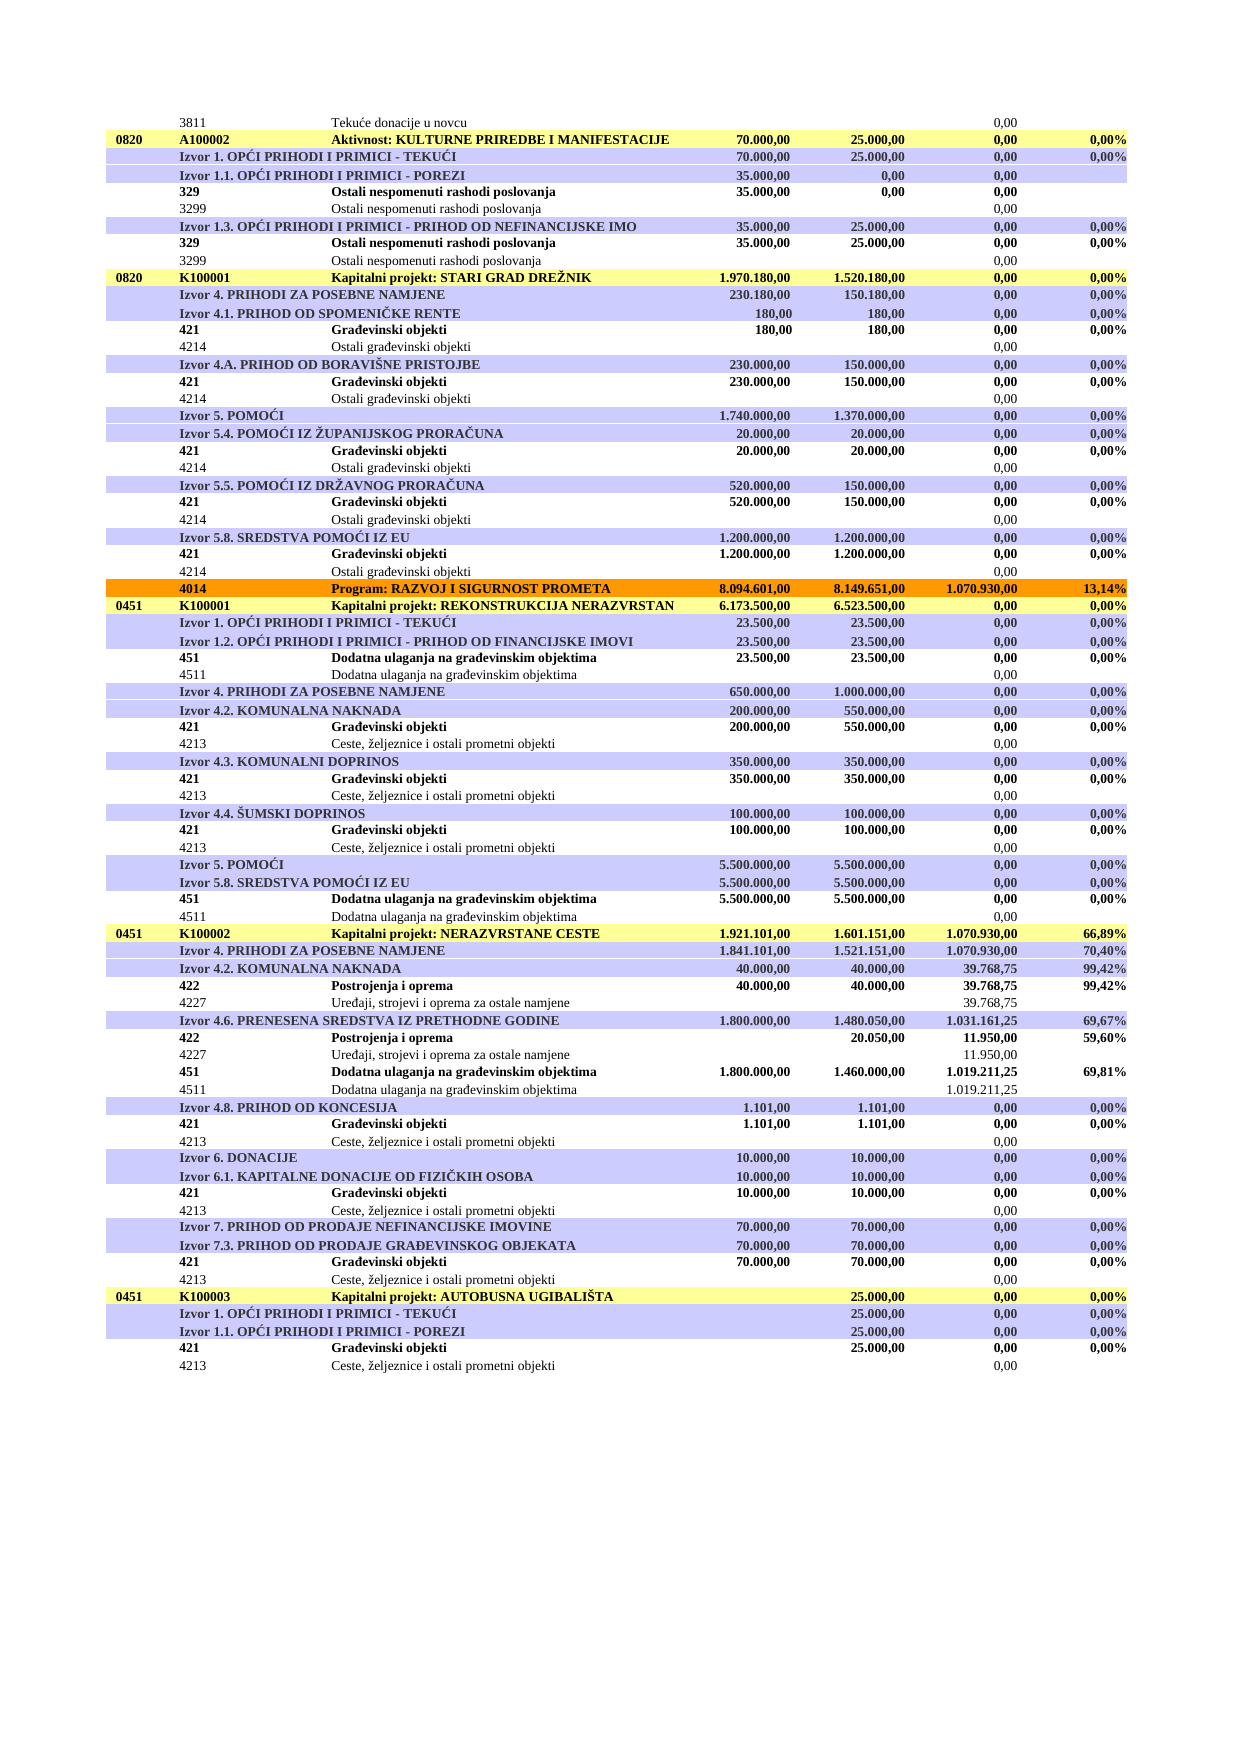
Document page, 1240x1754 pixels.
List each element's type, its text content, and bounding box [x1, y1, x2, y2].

table_cell Dodatna ulaganja na građevinskim objektima [331, 891, 694, 907]
table_cell Uređaji, strojevi i oprema za ostale namjene [331, 993, 694, 1011]
table_cell [106, 251, 179, 268]
table_cell 69,81% [1046, 1062, 1127, 1079]
table_cell 99,42% [1046, 977, 1127, 993]
table_cell 0,00 [919, 1149, 1046, 1166]
table_cell Izvor 4.8. PRIHOD OD KONCESIJA [179, 1097, 694, 1115]
table_cell 0,00 [919, 838, 1046, 855]
table_cell 0451 [106, 597, 179, 614]
table_cell 70.000,00 [694, 1218, 806, 1235]
table_cell 421 [179, 494, 331, 510]
table_cell [806, 1080, 919, 1097]
table_cell 329 [179, 235, 331, 251]
table_cell Građevinski objekti [331, 494, 694, 510]
table_cell 1.101,00 [694, 1115, 806, 1131]
table_cell Dodatna ulaganja na građevinskim objektima [331, 665, 694, 683]
table_cell 5.500.000,00 [694, 855, 806, 872]
table_cell 421 [179, 1115, 331, 1131]
table_cell 40.000,00 [806, 977, 919, 993]
table_cell [106, 1080, 179, 1097]
table_cell [806, 199, 919, 217]
table_cell Izvor 1. OPĆI PRIHODI I PRIMICI - TEKUĆI [179, 1304, 694, 1321]
table_cell [106, 373, 179, 389]
table_cell [106, 545, 179, 562]
table_cell [106, 1062, 179, 1079]
table_cell 1.070.930,00 [919, 924, 1046, 942]
table_cell A100002 [179, 130, 331, 148]
table_cell [1046, 1080, 1127, 1097]
table_cell 0,00% [1046, 355, 1127, 373]
table_cell 0820 [106, 269, 179, 286]
table_cell [106, 1356, 179, 1373]
table_cell 1.921.101,00 [694, 924, 806, 942]
table_cell [106, 770, 179, 786]
table_cell [106, 1269, 179, 1287]
table_cell Građevinski objekti [331, 770, 694, 786]
table_cell 0,00% [1046, 770, 1127, 786]
table_cell 520.000,00 [694, 494, 806, 510]
table_cell [1046, 734, 1127, 752]
table_cell 0,00% [1046, 1287, 1127, 1304]
table_cell 422 [179, 977, 331, 993]
table_cell [106, 1218, 179, 1235]
table_cell 4213 [179, 838, 331, 855]
table_cell [694, 1029, 806, 1045]
table_cell 0,00 [919, 1304, 1046, 1321]
table_cell 25.000,00 [806, 130, 919, 148]
table_cell 1.841.101,00 [694, 942, 806, 958]
table_cell [1046, 1131, 1127, 1149]
table_cell 0,00% [1046, 597, 1127, 614]
table_cell 20.000,00 [806, 442, 919, 458]
table_cell Građevinski objekti [331, 821, 694, 838]
table_cell Građevinski objekti [331, 545, 694, 562]
table_cell 0,00% [1046, 286, 1127, 303]
table_cell 10.000,00 [694, 1149, 806, 1166]
table_cell Izvor 5.8. SREDSTVA POMOĆI IZ EU [179, 528, 694, 545]
table_cell Ostali nespomenuti rashodi poslovanja [331, 199, 694, 217]
table_cell [1046, 1269, 1127, 1287]
table_cell 35.000,00 [694, 235, 806, 251]
table_cell Građevinski objekti [331, 442, 694, 458]
table_cell Izvor 4.2. KOMUNALNA NAKNADA [179, 959, 694, 977]
table_cell [106, 442, 179, 458]
table_cell 421 [179, 770, 331, 786]
table_cell 0,00 [919, 269, 1046, 286]
table_cell 5.500.000,00 [806, 891, 919, 907]
table_cell Ceste, željeznice i ostali prometni objekti [331, 786, 694, 803]
table_header [806, 114, 919, 130]
table_cell [106, 355, 179, 373]
table_cell [806, 734, 919, 752]
table_cell Ostali nespomenuti rashodi poslovanja [331, 251, 694, 268]
table_cell [1046, 337, 1127, 355]
table_cell [106, 683, 179, 699]
table_cell [106, 665, 179, 683]
table_cell Ceste, željeznice i ostali prometni objekti [331, 734, 694, 752]
table_cell [806, 1269, 919, 1287]
table_cell Izvor 7.3. PRIHOD OD PRODAJE GRAĐEVINSKOG OBJEKATA [179, 1235, 694, 1253]
table_cell 350.000,00 [694, 770, 806, 786]
table_cell 0,00 [919, 337, 1046, 355]
table_cell 0,00% [1046, 1097, 1127, 1115]
table_cell 0,00% [1046, 804, 1127, 821]
table_cell 40.000,00 [694, 977, 806, 993]
table_cell Građevinski objekti [331, 373, 694, 389]
table_cell [106, 1097, 179, 1115]
table_cell Izvor 4.A. PRIHOD OD BORAVIŠNE PRISTOJBE [179, 355, 694, 373]
table_cell [694, 510, 806, 527]
table_cell [106, 1029, 179, 1045]
table_cell [106, 407, 179, 423]
table_cell [106, 321, 179, 337]
table_cell Izvor 4.4. ŠUMSKI DOPRINOS [179, 804, 694, 821]
table_cell 0,00 [919, 235, 1046, 251]
table_cell 0,00 [919, 1321, 1046, 1339]
table_cell [806, 993, 919, 1011]
table_cell 1.070.930,00 [919, 942, 1046, 958]
table_cell 180,00 [694, 321, 806, 337]
table_cell [694, 1287, 806, 1304]
table_cell 421 [179, 718, 331, 734]
table_cell 0,00 [919, 1340, 1046, 1356]
table_cell 1.101,00 [806, 1115, 919, 1131]
table_cell Ostali građevinski objekti [331, 389, 694, 407]
table_cell 1.460.000,00 [806, 1062, 919, 1079]
table_cell 0,00% [1046, 855, 1127, 872]
table_cell 0,00 [919, 872, 1046, 891]
table_cell 100.000,00 [694, 804, 806, 821]
table_cell 1.000.000,00 [806, 683, 919, 699]
table_cell 0,00% [1046, 1218, 1127, 1235]
table_cell 1.370.000,00 [806, 407, 919, 423]
table_cell 0,00 [919, 442, 1046, 458]
table_cell 0,00 [919, 804, 1046, 821]
table_cell [106, 562, 179, 579]
table_cell [694, 1340, 806, 1356]
table_cell Kapitalni projekt: STARI GRAD DREŽNIK [331, 269, 694, 286]
table_cell [106, 752, 179, 770]
table_cell [106, 1184, 179, 1200]
table_cell 23.500,00 [694, 631, 806, 649]
table_cell 25.000,00 [806, 1340, 919, 1356]
table_cell 5.500.000,00 [694, 872, 806, 891]
table_cell [694, 562, 806, 579]
table_cell 35.000,00 [694, 165, 806, 183]
table_cell 0,00% [1046, 321, 1127, 337]
table_cell 0,00% [1046, 494, 1127, 510]
table_cell Izvor 1.1. OPĆI PRIHODI I PRIMICI - POREZI [179, 165, 694, 183]
table_cell 40.000,00 [694, 959, 806, 977]
table_cell 10.000,00 [806, 1166, 919, 1184]
table_cell Izvor 7. PRIHOD OD PRODAJE NEFINANCIJSKE IMOVINE [179, 1218, 694, 1235]
table_cell Izvor 6.1. KAPITALNE DONACIJE OD FIZIČKIH OSOBA [179, 1166, 694, 1184]
table_cell 0,00 [919, 734, 1046, 752]
table_cell [106, 977, 179, 993]
table_cell [1046, 1356, 1127, 1373]
table_cell [106, 286, 179, 303]
table_cell 25.000,00 [806, 1321, 919, 1339]
table_cell 100.000,00 [806, 804, 919, 821]
table_cell [1046, 993, 1127, 1011]
table_cell 0,00 [919, 510, 1046, 527]
table_cell 25.000,00 [806, 148, 919, 164]
table_cell [694, 337, 806, 355]
table_cell K100003 [179, 1287, 331, 1304]
table_cell 0,00 [919, 614, 1046, 631]
table_cell [331, 407, 694, 423]
table_cell 0,00% [1046, 148, 1127, 164]
table_cell 0,00% [1046, 424, 1127, 442]
table_cell 0,00 [919, 665, 1046, 683]
table_cell 421 [179, 1253, 331, 1269]
table_cell 180,00 [806, 303, 919, 321]
table_cell 8.094.601,00 [694, 579, 806, 597]
table_cell 0,00 [919, 821, 1046, 838]
table_cell 100.000,00 [694, 821, 806, 838]
table_cell 20.050,00 [806, 1029, 919, 1045]
table_cell [694, 1269, 806, 1287]
table_cell 0,00 [919, 355, 1046, 373]
table_cell 550.000,00 [806, 718, 919, 734]
table_cell [106, 942, 179, 958]
table_cell Postrojenja i oprema [331, 977, 694, 993]
table_cell [806, 251, 919, 268]
table_cell 0,00 [919, 1235, 1046, 1253]
table_cell 25.000,00 [806, 235, 919, 251]
table_cell 150.000,00 [806, 476, 919, 493]
table_cell [806, 510, 919, 527]
table_cell 0,00 [919, 649, 1046, 665]
table_cell 0,00 [919, 597, 1046, 614]
table_cell 0,00 [919, 891, 1046, 907]
table_cell 150.000,00 [806, 494, 919, 510]
table_cell 3299 [179, 199, 331, 217]
table_cell 0,00% [1046, 217, 1127, 234]
table_cell 0451 [106, 1287, 179, 1304]
table_cell [694, 734, 806, 752]
table_cell 4213 [179, 1131, 331, 1149]
table_cell [106, 1166, 179, 1184]
table_cell [694, 199, 806, 217]
table_cell 0,00 [919, 718, 1046, 734]
table_cell 150.180,00 [806, 286, 919, 303]
table_cell 25.000,00 [806, 1287, 919, 1304]
table_cell 4214 [179, 562, 331, 579]
table_cell 0820 [106, 130, 179, 148]
table_cell 0,00% [1046, 752, 1127, 770]
table_cell 40.000,00 [806, 959, 919, 977]
table_cell 35.000,00 [694, 183, 806, 199]
table_cell 4213 [179, 786, 331, 803]
table_cell [1046, 1200, 1127, 1218]
table_cell [1046, 251, 1127, 268]
table_cell 20.000,00 [694, 442, 806, 458]
table_cell 0,00% [1046, 269, 1127, 286]
table_cell 230.000,00 [694, 373, 806, 389]
table_cell [106, 1115, 179, 1131]
table_cell [694, 1321, 806, 1339]
table_cell [806, 1356, 919, 1373]
table_cell 421 [179, 373, 331, 389]
table_cell 4227 [179, 1045, 331, 1062]
table_cell [1046, 1045, 1127, 1062]
table_cell 1.200.000,00 [806, 545, 919, 562]
table_cell Izvor 4.1. PRIHOD OD SPOMENIČKE RENTE [179, 303, 694, 321]
table_cell Ceste, željeznice i ostali prometni objekti [331, 1200, 694, 1218]
table_cell 0451 [106, 924, 179, 942]
table_cell Dodatna ulaganja na građevinskim objektima [331, 907, 694, 924]
table_cell 1.200.000,00 [806, 528, 919, 545]
table_cell [1046, 562, 1127, 579]
table_cell Izvor 1.1. OPĆI PRIHODI I PRIMICI - POREZI [179, 1321, 694, 1339]
table_cell 3299 [179, 251, 331, 268]
table_cell 0,00 [919, 165, 1046, 183]
table_cell Izvor 4. PRIHODI ZA POSEBNE NAMJENE [179, 683, 694, 699]
table_cell 0,00% [1046, 821, 1127, 838]
table_cell Dodatna ulaganja na građevinskim objektima [331, 1080, 694, 1097]
table_header 3811 [179, 114, 331, 130]
table_cell 0,00 [806, 165, 919, 183]
table_cell 0,00 [919, 770, 1046, 786]
table_cell 10.000,00 [806, 1184, 919, 1200]
table_cell 0,00% [1046, 235, 1127, 251]
table_cell 4214 [179, 510, 331, 527]
table_cell [106, 993, 179, 1011]
table_cell [106, 165, 179, 183]
table_cell Program: RAZVOJ I SIGURNOST PROMETA [331, 579, 694, 597]
table_cell 180,00 [806, 321, 919, 337]
table_cell 0,00 [919, 545, 1046, 562]
table_cell 0,00 [919, 1356, 1046, 1373]
table_cell [694, 1304, 806, 1321]
table_cell [106, 1235, 179, 1253]
table_cell [806, 458, 919, 476]
table_cell 23.500,00 [806, 614, 919, 631]
table_cell [106, 528, 179, 545]
table_cell [106, 891, 179, 907]
table_cell 70,40% [1046, 942, 1127, 958]
table_cell 1.101,00 [806, 1097, 919, 1115]
table_cell [106, 959, 179, 977]
table_cell [1046, 458, 1127, 476]
table_cell Ceste, željeznice i ostali prometni objekti [331, 838, 694, 855]
table_cell 1.200.000,00 [694, 545, 806, 562]
table_cell 1.019.211,25 [919, 1062, 1046, 1079]
table_cell [106, 649, 179, 665]
table_cell Ostali nespomenuti rashodi poslovanja [331, 235, 694, 251]
table_cell [694, 993, 806, 1011]
table_cell 8.149.651,00 [806, 579, 919, 597]
table_cell 0,00% [1046, 1235, 1127, 1253]
table_cell [694, 1356, 806, 1373]
table_cell [806, 1045, 919, 1062]
table_cell [1046, 165, 1127, 183]
table_cell [106, 494, 179, 510]
table_header [694, 114, 806, 130]
table_cell 0,00 [919, 389, 1046, 407]
table_cell 1.740.000,00 [694, 407, 806, 423]
table_cell 421 [179, 321, 331, 337]
table_cell 59,60% [1046, 1029, 1127, 1045]
table_cell [106, 510, 179, 527]
table_cell 100.000,00 [806, 821, 919, 838]
table_cell [694, 907, 806, 924]
table_cell [806, 1131, 919, 1149]
table_cell Dodatna ulaganja na građevinskim objektima [331, 649, 694, 665]
table_cell 0,00 [919, 321, 1046, 337]
table_cell [1046, 199, 1127, 217]
table_cell 150.000,00 [806, 355, 919, 373]
table_cell 0,00% [1046, 528, 1127, 545]
table_cell 4511 [179, 665, 331, 683]
table_cell 0,00 [919, 907, 1046, 924]
table_cell [806, 337, 919, 355]
table_cell 0,00% [1046, 442, 1127, 458]
table_cell 0,00 [919, 528, 1046, 545]
table_cell 1.031.161,25 [919, 1011, 1046, 1029]
table_cell [106, 1131, 179, 1149]
table_cell [106, 614, 179, 631]
table_cell 0,00% [1046, 476, 1127, 493]
table_cell [694, 389, 806, 407]
table_cell 0,00 [919, 458, 1046, 476]
table_cell [106, 631, 179, 649]
table_cell K100001 [179, 269, 331, 286]
table_cell 0,00 [919, 407, 1046, 423]
table_cell 0,00 [919, 424, 1046, 442]
table_cell [106, 872, 179, 891]
table_cell 0,00 [919, 631, 1046, 649]
table_cell Ostali građevinski objekti [331, 562, 694, 579]
table_cell 0,00 [919, 1200, 1046, 1218]
table_cell 1.800.000,00 [694, 1062, 806, 1079]
table_cell Aktivnost: KULTURNE PRIREDBE I MANIFESTACIJE [331, 130, 694, 148]
table_cell 70.000,00 [806, 1253, 919, 1269]
table_cell Izvor 1.3. OPĆI PRIHODI I PRIMICI - PRIHOD OD NEFINANCIJSKE IMO [179, 217, 694, 234]
table_cell 0,00 [919, 1218, 1046, 1235]
table_cell 0,00% [1046, 649, 1127, 665]
table_cell [106, 424, 179, 442]
table_cell [806, 389, 919, 407]
table_cell 0,00 [919, 148, 1046, 164]
table_cell 0,00 [919, 494, 1046, 510]
table_cell [694, 838, 806, 855]
table_cell 0,00 [919, 199, 1046, 217]
table_cell [106, 855, 179, 872]
table_cell 5.500.000,00 [694, 891, 806, 907]
table_cell 25.000,00 [806, 217, 919, 234]
table_cell 23.500,00 [806, 631, 919, 649]
table_cell [806, 786, 919, 803]
table_cell 23.500,00 [806, 649, 919, 665]
table_cell 0,00% [1046, 130, 1127, 148]
table_cell 23.500,00 [694, 649, 806, 665]
table_cell 1.070.930,00 [919, 579, 1046, 597]
table_cell [694, 1045, 806, 1062]
table_cell 99,42% [1046, 959, 1127, 977]
table_cell [1046, 183, 1127, 199]
table_cell 180,00 [694, 303, 806, 321]
table_cell 520.000,00 [694, 476, 806, 493]
table_cell 230.000,00 [694, 355, 806, 373]
table_cell Građevinski objekti [331, 1115, 694, 1131]
table_cell 350.000,00 [694, 752, 806, 770]
table_cell Izvor 5. POMOĆI [179, 407, 331, 423]
table_cell Izvor 5.5. POMOĆI IZ DRŽAVNOG PRORAČUNA [179, 476, 694, 493]
table_cell Izvor 6. DONACIJE [179, 1149, 694, 1166]
table_cell [806, 1200, 919, 1218]
table_cell [106, 235, 179, 251]
table_cell [106, 718, 179, 734]
table_cell 0,00% [1046, 631, 1127, 649]
table_cell [806, 665, 919, 683]
table_cell 0,00% [1046, 683, 1127, 699]
table_header Tekuće donacije u novcu [331, 114, 694, 130]
table_cell Kapitalni projekt: NERAZVRSTANE CESTE [331, 924, 694, 942]
table_cell 4214 [179, 337, 331, 355]
table_cell 4213 [179, 1200, 331, 1218]
table_cell 70.000,00 [694, 1235, 806, 1253]
table_cell 1.101,00 [694, 1097, 806, 1115]
table_cell K100002 [179, 924, 331, 942]
table_cell 451 [179, 649, 331, 665]
table_cell 70.000,00 [694, 1253, 806, 1269]
table_header [106, 114, 179, 130]
table_cell 70.000,00 [694, 130, 806, 148]
table_cell 0,00 [919, 1115, 1046, 1131]
table_cell 451 [179, 891, 331, 907]
table_cell 6.523.500,00 [806, 597, 919, 614]
table_header [1046, 114, 1127, 130]
table_cell 0,00% [1046, 718, 1127, 734]
table_cell Ostali nespomenuti rashodi poslovanja [331, 183, 694, 199]
table_cell [106, 1149, 179, 1166]
table_cell [106, 148, 179, 164]
table_cell Ceste, željeznice i ostali prometni objekti [331, 1131, 694, 1149]
table_cell Građevinski objekti [331, 321, 694, 337]
table_cell 150.000,00 [806, 373, 919, 389]
table_cell [106, 1200, 179, 1218]
table_cell 0,00% [1046, 1304, 1127, 1321]
table_cell Izvor 5. POMOĆI [179, 855, 331, 872]
table_cell K100001 [179, 597, 331, 614]
table_cell 0,00% [1046, 614, 1127, 631]
table_cell Izvor 1. OPĆI PRIHODI I PRIMICI - TEKUĆI [179, 614, 694, 631]
table_cell 4511 [179, 907, 331, 924]
table_cell 10.000,00 [806, 1149, 919, 1166]
table_cell Građevinski objekti [331, 1340, 694, 1356]
table_cell 0,00 [919, 303, 1046, 321]
table_cell [1046, 907, 1127, 924]
table_cell 650.000,00 [694, 683, 806, 699]
table_cell 0,00 [919, 683, 1046, 699]
table_cell 4511 [179, 1080, 331, 1097]
table_cell Ostali građevinski objekti [331, 510, 694, 527]
table_cell 0,00 [919, 1131, 1046, 1149]
table_cell 0,00 [919, 1287, 1046, 1304]
table_cell 20.000,00 [806, 424, 919, 442]
table_cell 4227 [179, 993, 331, 1011]
table_cell 350.000,00 [806, 752, 919, 770]
table_cell 35.000,00 [694, 217, 806, 234]
table_cell [1046, 510, 1127, 527]
table_cell 4214 [179, 389, 331, 407]
table_cell 0,00 [919, 1166, 1046, 1184]
table_cell 0,00 [919, 251, 1046, 268]
table_cell 70.000,00 [806, 1218, 919, 1235]
table_cell [106, 217, 179, 234]
table_cell 0,00% [1046, 1340, 1127, 1356]
table_cell Izvor 1. OPĆI PRIHODI I PRIMICI - TEKUĆI [179, 148, 694, 164]
table_cell 0,00 [919, 286, 1046, 303]
table_cell [694, 665, 806, 683]
table_cell 0,00% [1046, 303, 1127, 321]
table_cell [1046, 389, 1127, 407]
table_cell [1046, 665, 1127, 683]
table_cell 421 [179, 1184, 331, 1200]
table_cell 0,00 [919, 1184, 1046, 1200]
table_cell Građevinski objekti [331, 1184, 694, 1200]
table_cell Izvor 4.6. PRENESENA SREDSTVA IZ PRETHODNE GODINE [179, 1011, 694, 1029]
table_cell 39.768,75 [919, 977, 1046, 993]
table_cell 0,00 [919, 373, 1046, 389]
table_cell [806, 562, 919, 579]
table_cell 0,00 [919, 476, 1046, 493]
table_cell [106, 804, 179, 821]
table_cell [106, 199, 179, 217]
table_cell 39.768,75 [919, 993, 1046, 1011]
table_cell [106, 838, 179, 855]
table_cell 0,00% [1046, 1253, 1127, 1269]
table_cell 421 [179, 1340, 331, 1356]
table_cell [106, 183, 179, 199]
table_cell 11.950,00 [919, 1029, 1046, 1045]
table_cell Uređaji, strojevi i oprema za ostale namjene [331, 1045, 694, 1062]
table_cell 0,00% [1046, 1115, 1127, 1131]
table_cell 0,00 [919, 1097, 1046, 1115]
table_cell 39.768,75 [919, 959, 1046, 977]
table_cell [106, 389, 179, 407]
table_cell 11.950,00 [919, 1045, 1046, 1062]
table_cell [694, 786, 806, 803]
table_cell 20.000,00 [694, 424, 806, 442]
table_cell 200.000,00 [694, 700, 806, 718]
table_cell Postrojenja i oprema [331, 1029, 694, 1045]
table_cell Dodatna ulaganja na građevinskim objektima [331, 1062, 694, 1079]
table_cell 422 [179, 1029, 331, 1045]
table_cell 0,00 [919, 855, 1046, 872]
table_cell 329 [179, 183, 331, 199]
table_cell 4014 [179, 579, 331, 597]
table_cell 0,00% [1046, 1149, 1127, 1166]
table_cell 4213 [179, 1269, 331, 1287]
table_cell 25.000,00 [806, 1304, 919, 1321]
table_cell 0,00% [1046, 1184, 1127, 1200]
table_cell [106, 1340, 179, 1356]
table_cell 0,00% [1046, 700, 1127, 718]
table_cell 0,00 [919, 130, 1046, 148]
table_cell 0,00% [1046, 891, 1127, 907]
table_cell 0,00 [919, 786, 1046, 803]
table_cell 6.173.500,00 [694, 597, 806, 614]
table_cell 70.000,00 [806, 1235, 919, 1253]
table_cell 1.601.151,00 [806, 924, 919, 942]
table_cell 0,00 [919, 700, 1046, 718]
table_cell [694, 1200, 806, 1218]
table_cell Izvor 4. PRIHODI ZA POSEBNE NAMJENE [179, 286, 694, 303]
table_cell [806, 838, 919, 855]
table_cell 1.521.151,00 [806, 942, 919, 958]
table_cell 421 [179, 545, 331, 562]
table_cell 70.000,00 [694, 148, 806, 164]
table_cell 5.500.000,00 [806, 872, 919, 891]
table_cell Izvor 5.4. POMOĆI IZ ŽUPANIJSKOG PRORAČUNA [179, 424, 694, 442]
table_cell 0,00% [1046, 373, 1127, 389]
table_cell 0,00% [1046, 1321, 1127, 1339]
table_cell [331, 855, 694, 872]
table_cell 69,67% [1046, 1011, 1127, 1029]
table_cell 13,14% [1046, 579, 1127, 597]
table_cell 0,00 [919, 183, 1046, 199]
table_cell [106, 1045, 179, 1062]
table_cell 0,00 [919, 562, 1046, 579]
table_cell 23.500,00 [694, 614, 806, 631]
table_cell 1.520.180,00 [806, 269, 919, 286]
table_cell [106, 458, 179, 476]
table_cell 1.800.000,00 [694, 1011, 806, 1029]
table_cell [1046, 786, 1127, 803]
table_cell 421 [179, 821, 331, 838]
table_cell 1.480.050,00 [806, 1011, 919, 1029]
table_cell 1.970.180,00 [694, 269, 806, 286]
table_cell [106, 907, 179, 924]
table_cell 200.000,00 [694, 718, 806, 734]
table_cell Ostali građevinski objekti [331, 337, 694, 355]
table_cell 230.180,00 [694, 286, 806, 303]
table_cell 66,89% [1046, 924, 1127, 942]
table_cell 0,00% [1046, 407, 1127, 423]
table_cell [694, 458, 806, 476]
table_header 0,00 [919, 114, 1046, 130]
table_cell [106, 1304, 179, 1321]
table_cell 1.200.000,00 [694, 528, 806, 545]
table_cell 4213 [179, 1356, 331, 1373]
table_cell 0,00 [919, 752, 1046, 770]
table_cell [806, 907, 919, 924]
table_cell 5.500.000,00 [806, 855, 919, 872]
table_cell 4213 [179, 734, 331, 752]
table_cell [106, 1321, 179, 1339]
table_cell 0,00 [806, 183, 919, 199]
table_cell 451 [179, 1062, 331, 1079]
table_cell [106, 700, 179, 718]
table_cell Ceste, željeznice i ostali prometni objekti [331, 1269, 694, 1287]
table_cell [106, 1253, 179, 1269]
table_cell [694, 1080, 806, 1097]
table_cell [106, 579, 179, 597]
table_cell Izvor 5.8. SREDSTVA POMOĆI IZ EU [179, 872, 694, 891]
table_cell Izvor 4. PRIHODI ZA POSEBNE NAMJENE [179, 942, 694, 958]
table_cell Ostali građevinski objekti [331, 458, 694, 476]
table_cell 0,00 [919, 1253, 1046, 1269]
table_cell [106, 303, 179, 321]
table_cell 350.000,00 [806, 770, 919, 786]
table_cell 550.000,00 [806, 700, 919, 718]
table_cell Kapitalni projekt: REKONSTRUKCIJA NERAZVRSTAN [331, 597, 694, 614]
table_cell [106, 476, 179, 493]
table_cell Građevinski objekti [331, 718, 694, 734]
table_cell 1.019.211,25 [919, 1080, 1046, 1097]
table_cell 421 [179, 442, 331, 458]
table_cell 10.000,00 [694, 1184, 806, 1200]
table_cell 4214 [179, 458, 331, 476]
table_cell Kapitalni projekt: AUTOBUSNA UGIBALIŠTA [331, 1287, 694, 1304]
table_cell [106, 734, 179, 752]
table_cell Građevinski objekti [331, 1253, 694, 1269]
table_cell [106, 337, 179, 355]
table_cell [106, 786, 179, 803]
table_cell 0,00% [1046, 872, 1127, 891]
table_cell 0,00 [919, 217, 1046, 234]
table_cell [106, 1011, 179, 1029]
table_cell 0,00% [1046, 1166, 1127, 1184]
table_cell Ceste, željeznice i ostali prometni objekti [331, 1356, 694, 1373]
table_cell Izvor 1.2. OPĆI PRIHODI I PRIMICI - PRIHOD OD FINANCIJSKE IMOVI [179, 631, 694, 649]
table_cell 0,00 [919, 1269, 1046, 1287]
table_cell 10.000,00 [694, 1166, 806, 1184]
table_cell [106, 821, 179, 838]
table_cell Izvor 4.2. KOMUNALNA NAKNADA [179, 700, 694, 718]
table_cell [1046, 838, 1127, 855]
table_cell 0,00% [1046, 545, 1127, 562]
table_cell [694, 1131, 806, 1149]
table_cell [694, 251, 806, 268]
table_cell Izvor 4.3. KOMUNALNI DOPRINOS [179, 752, 694, 770]
